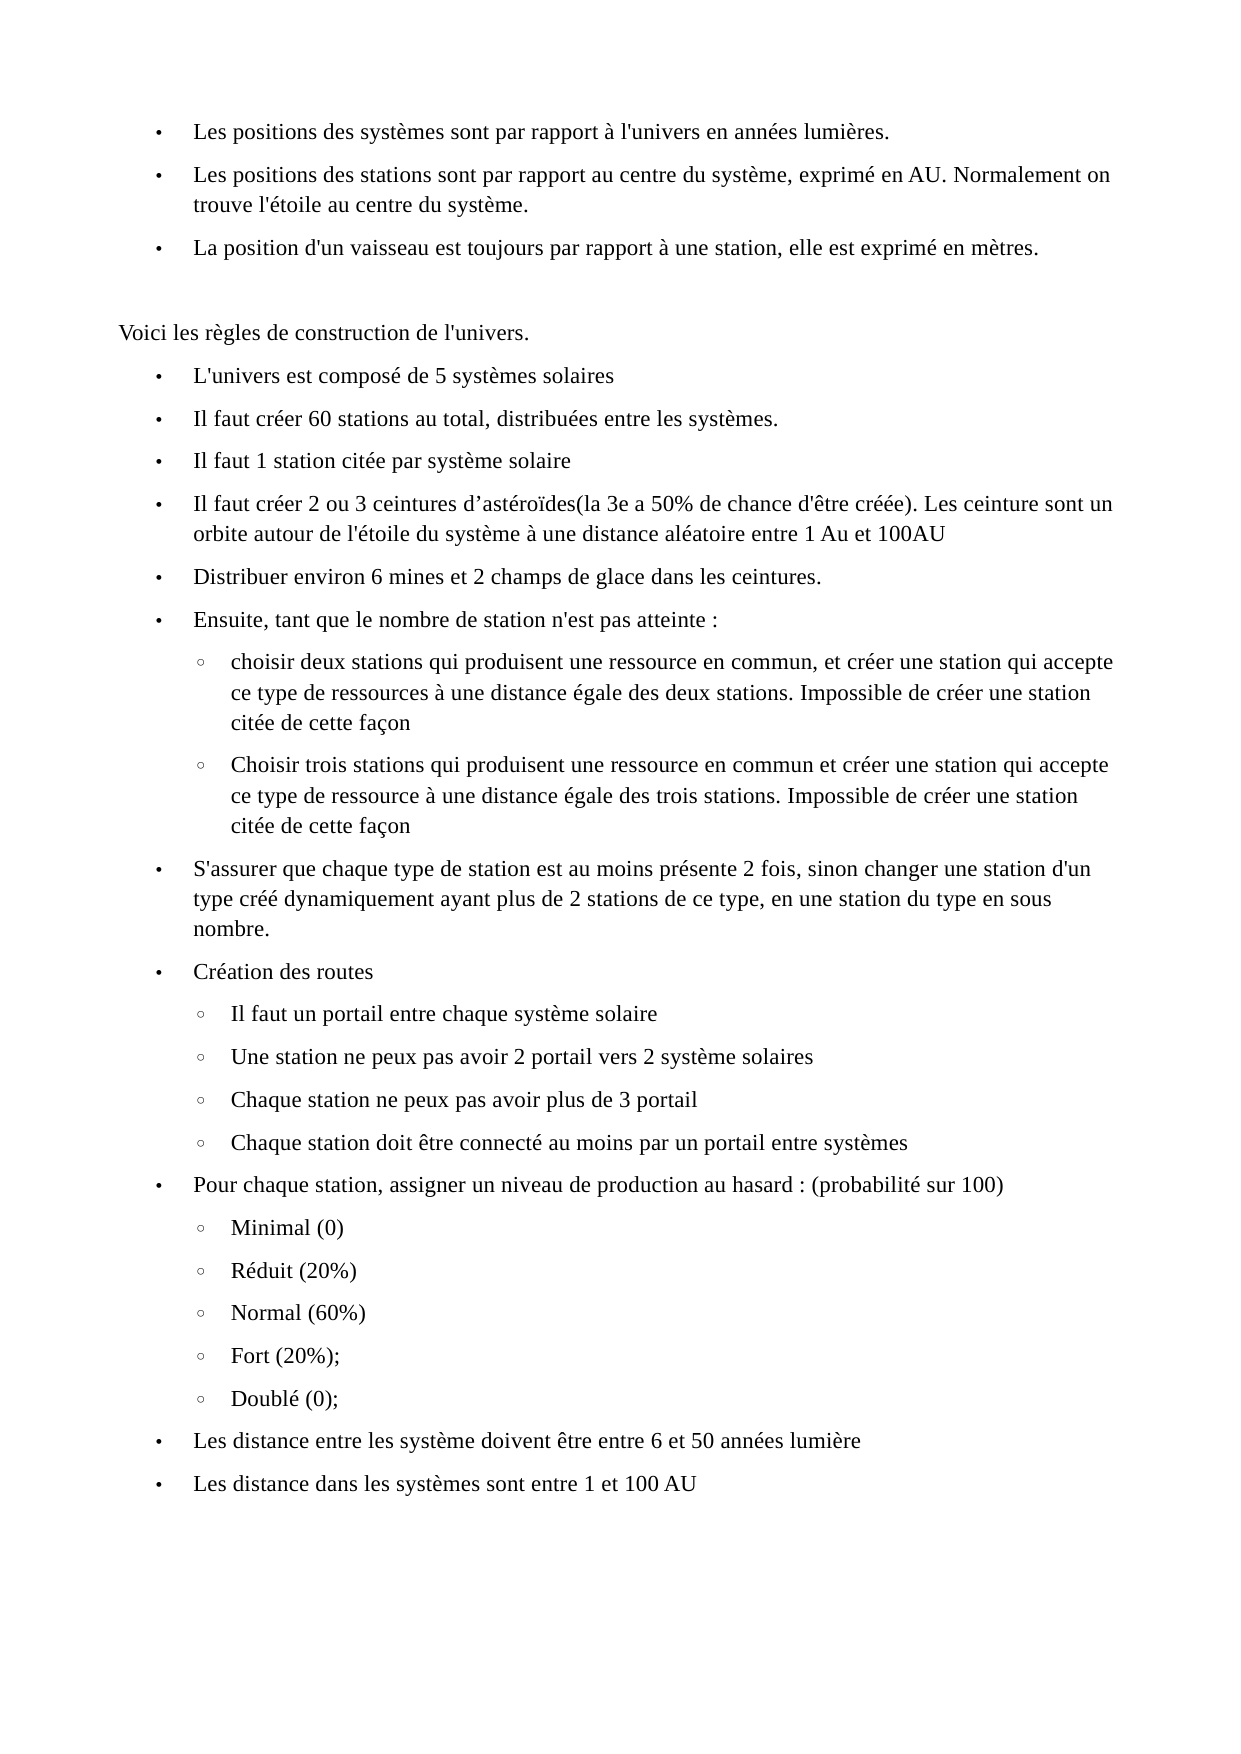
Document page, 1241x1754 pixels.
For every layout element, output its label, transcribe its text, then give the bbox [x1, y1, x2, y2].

list Chaque station ne peux pas avoir plus de 3 portail [193, 1086, 1122, 1112]
list Il faut créer 2 ou 3 ceintures d’astéroïdes(la 3e a 50% de chance d'être créée). Les ceinture sont un orbite autour de l'étoile du système à une distance aléatoire entre 1 Au et 100AU [156, 490, 1122, 547]
list Chaque station doit être connecté au moins par un portail entre systèmes [193, 1128, 1122, 1155]
list Les distance entre les système doivent être entre 6 et 50 années lumière [156, 1427, 1122, 1454]
list Minimal (0) [193, 1214, 1122, 1240]
list Les positions des systèmes sont par rapport à l'univers en années lumières. [156, 118, 1122, 144]
list Fort (20%); [193, 1342, 1122, 1368]
list Pour chaque station, assigner un niveau de production au hasard : (probabilité sur 100) [156, 1171, 1122, 1198]
list Les distance dans les systèmes sont entre 1 et 100 AU [156, 1470, 1122, 1497]
list Choisir trois stations qui produisent une ressource en commun et créer une station qui accepte ce type de ressource à une distance égale des trois stations. Impossible de créer une station citée de cette façon [193, 751, 1122, 838]
list Réduit (20%) [193, 1257, 1122, 1283]
list Création des routes [156, 958, 1122, 984]
list Une station ne peux pas avoir 2 portail vers 2 système solaires [193, 1043, 1122, 1069]
list Il faut un portail entre chaque système solaire [193, 1000, 1122, 1027]
list L'univers est composé de 5 systèmes solaires [156, 362, 1122, 388]
list Les positions des stations sont par rapport au centre du système, exprimé en AU. Normalement on trouve l'étoile au centre du système. [156, 161, 1122, 217]
list La position d'un vaisseau est toujours par rapport à une station, elle est exprimé en mètres. [156, 234, 1122, 260]
list Il faut 1 station citée par système solaire [156, 447, 1122, 474]
list Ensuite, tant que le nombre de station n'est pas atteinte : [156, 606, 1122, 632]
text Voici les règles de construction de l'univers. [118, 319, 1122, 346]
list Doublé (0); [193, 1385, 1122, 1411]
list Distribuer environ 6 mines et 2 champs de glace dans les ceintures. [156, 563, 1122, 589]
list Il faut créer 60 stations au total, distribuées entre les systèmes. [156, 404, 1122, 431]
list Normal (60%) [193, 1299, 1122, 1326]
list S'assurer que chaque type de station est au moins présente 2 fois, sinon changer une station d'un type créé dynamiquement ayant plus de 2 stations de ce type, en une station du type en sous nombre. [156, 854, 1122, 941]
list choisir deux stations qui produisent une ressource en commun, et créer une station qui accepte ce type de ressources à une distance égale des deux stations. Impossible de créer une station citée de cette façon [193, 648, 1122, 735]
